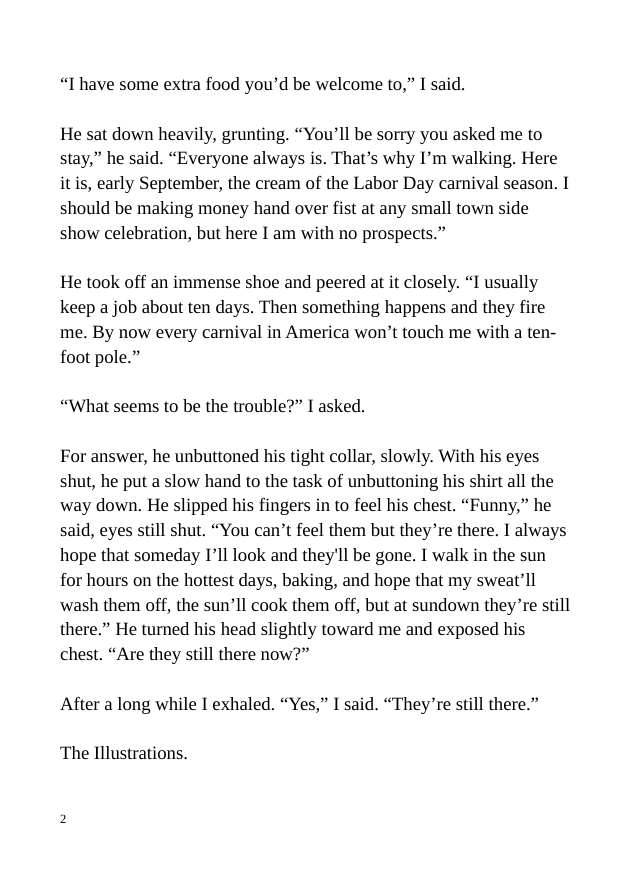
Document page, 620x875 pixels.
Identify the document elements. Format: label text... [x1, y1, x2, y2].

text “I have some extra food you’d be welcome to,” I said. He sat down heavily, grunting. “You’ll be sorry you asked me to stay,” he said. “Everyone always is. That’s why I’m walking. Here it is, early September, the cream of the Labor Day carnival season. I should be making money hand over fist at any small town side show celebration, but here I am with no prospects.” He took off an immense shoe and peered at it closely. “I usually keep a job about ten days. Then something happens and they fire me. By now every carnival in America won’t touch me with a ten- foot pole.” “What seems to be the trouble?” I asked. For answer, he unbuttoned his tight collar, slowly. With his eyes shut, he put a slow hand to the task of unbuttoning his shirt all the way down. He slipped his fingers in to feel his chest. “Funny,” he said, eyes still shut. “You can’t feel them but they’re there. I always hope that someday I’ll look and they'll be gone. I walk in the sun for hours on the hottest days, baking, and hope that my sweat’ll wash them off, the sun’ll cook them off, but at sundown they’re still there.” He turned his head slightly toward me and exposed his chest. “Are they still there now?” After a long while I exhaled. “Yes,” I said. “They’re still there.” The Illustrations. [60, 48, 571, 788]
